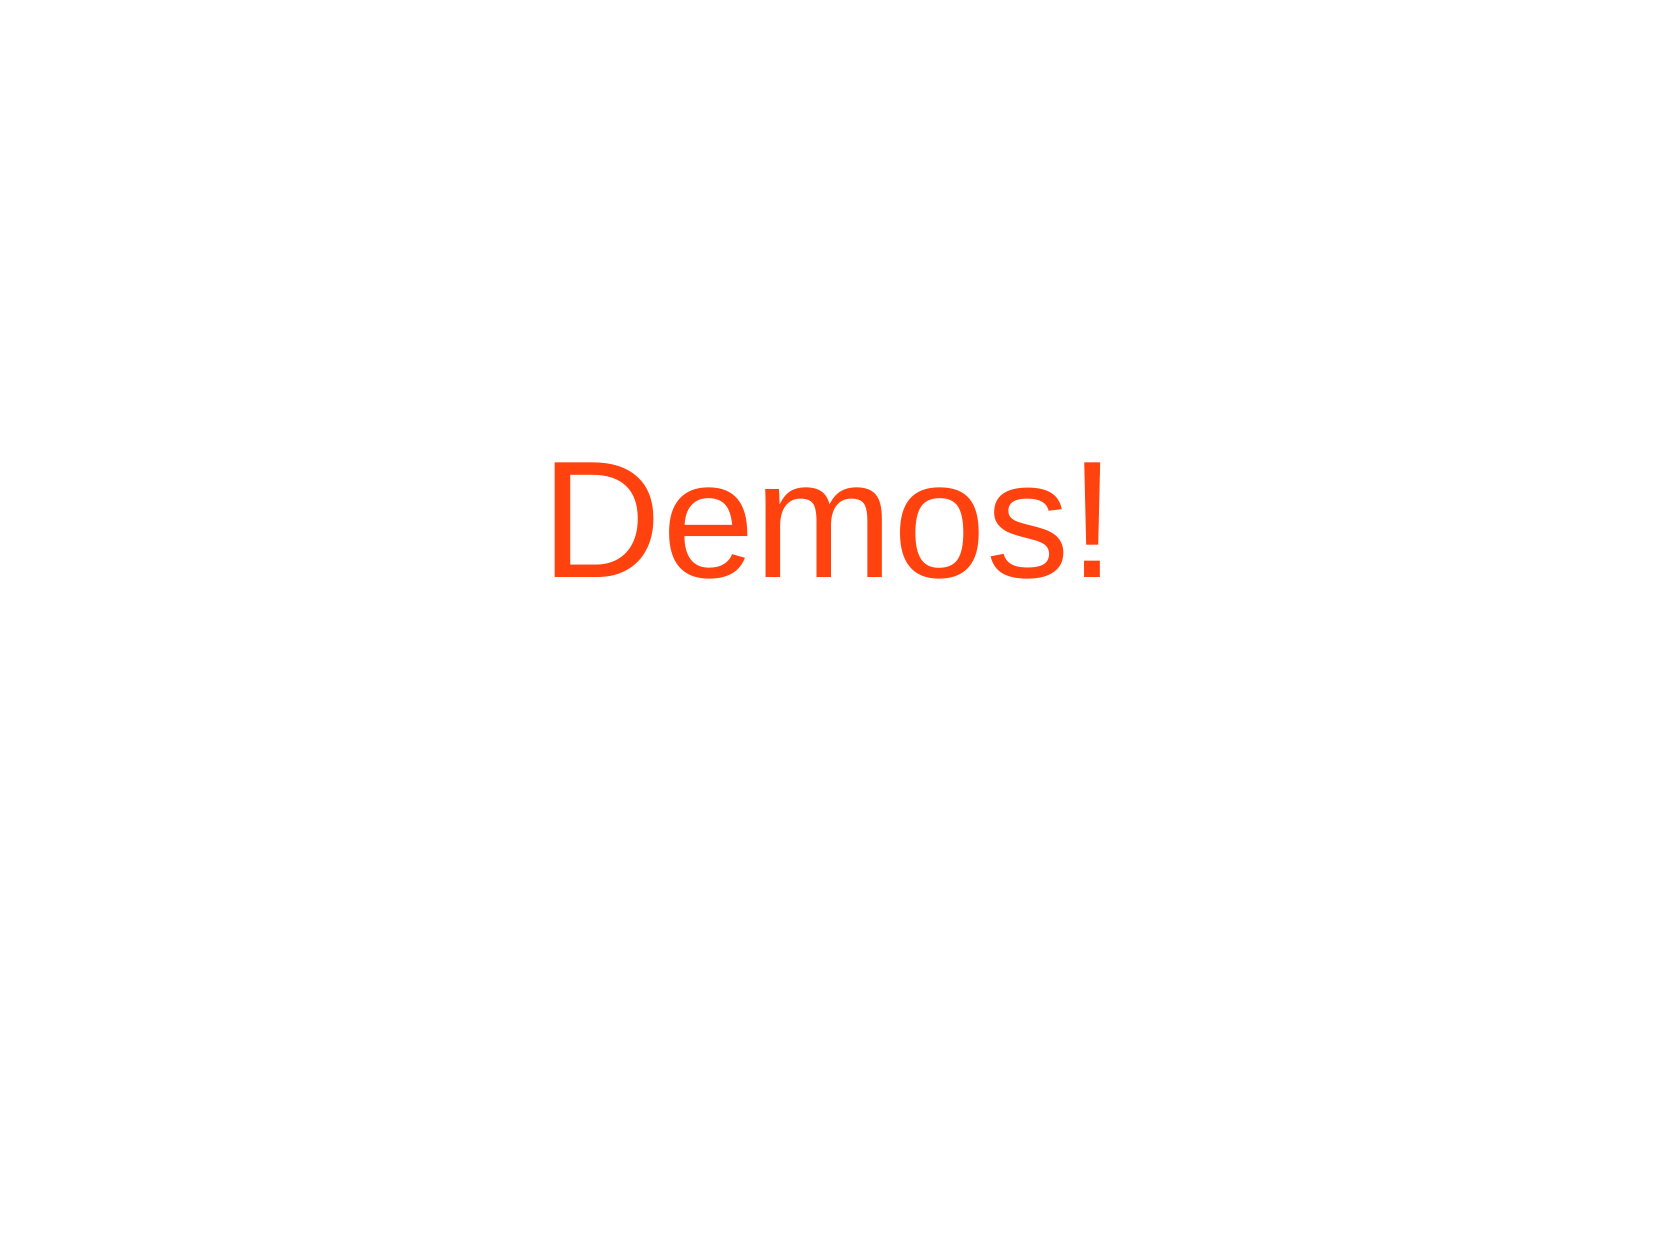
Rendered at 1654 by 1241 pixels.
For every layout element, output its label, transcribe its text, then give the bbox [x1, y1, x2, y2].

title Demos! [20, 49, 1639, 990]
